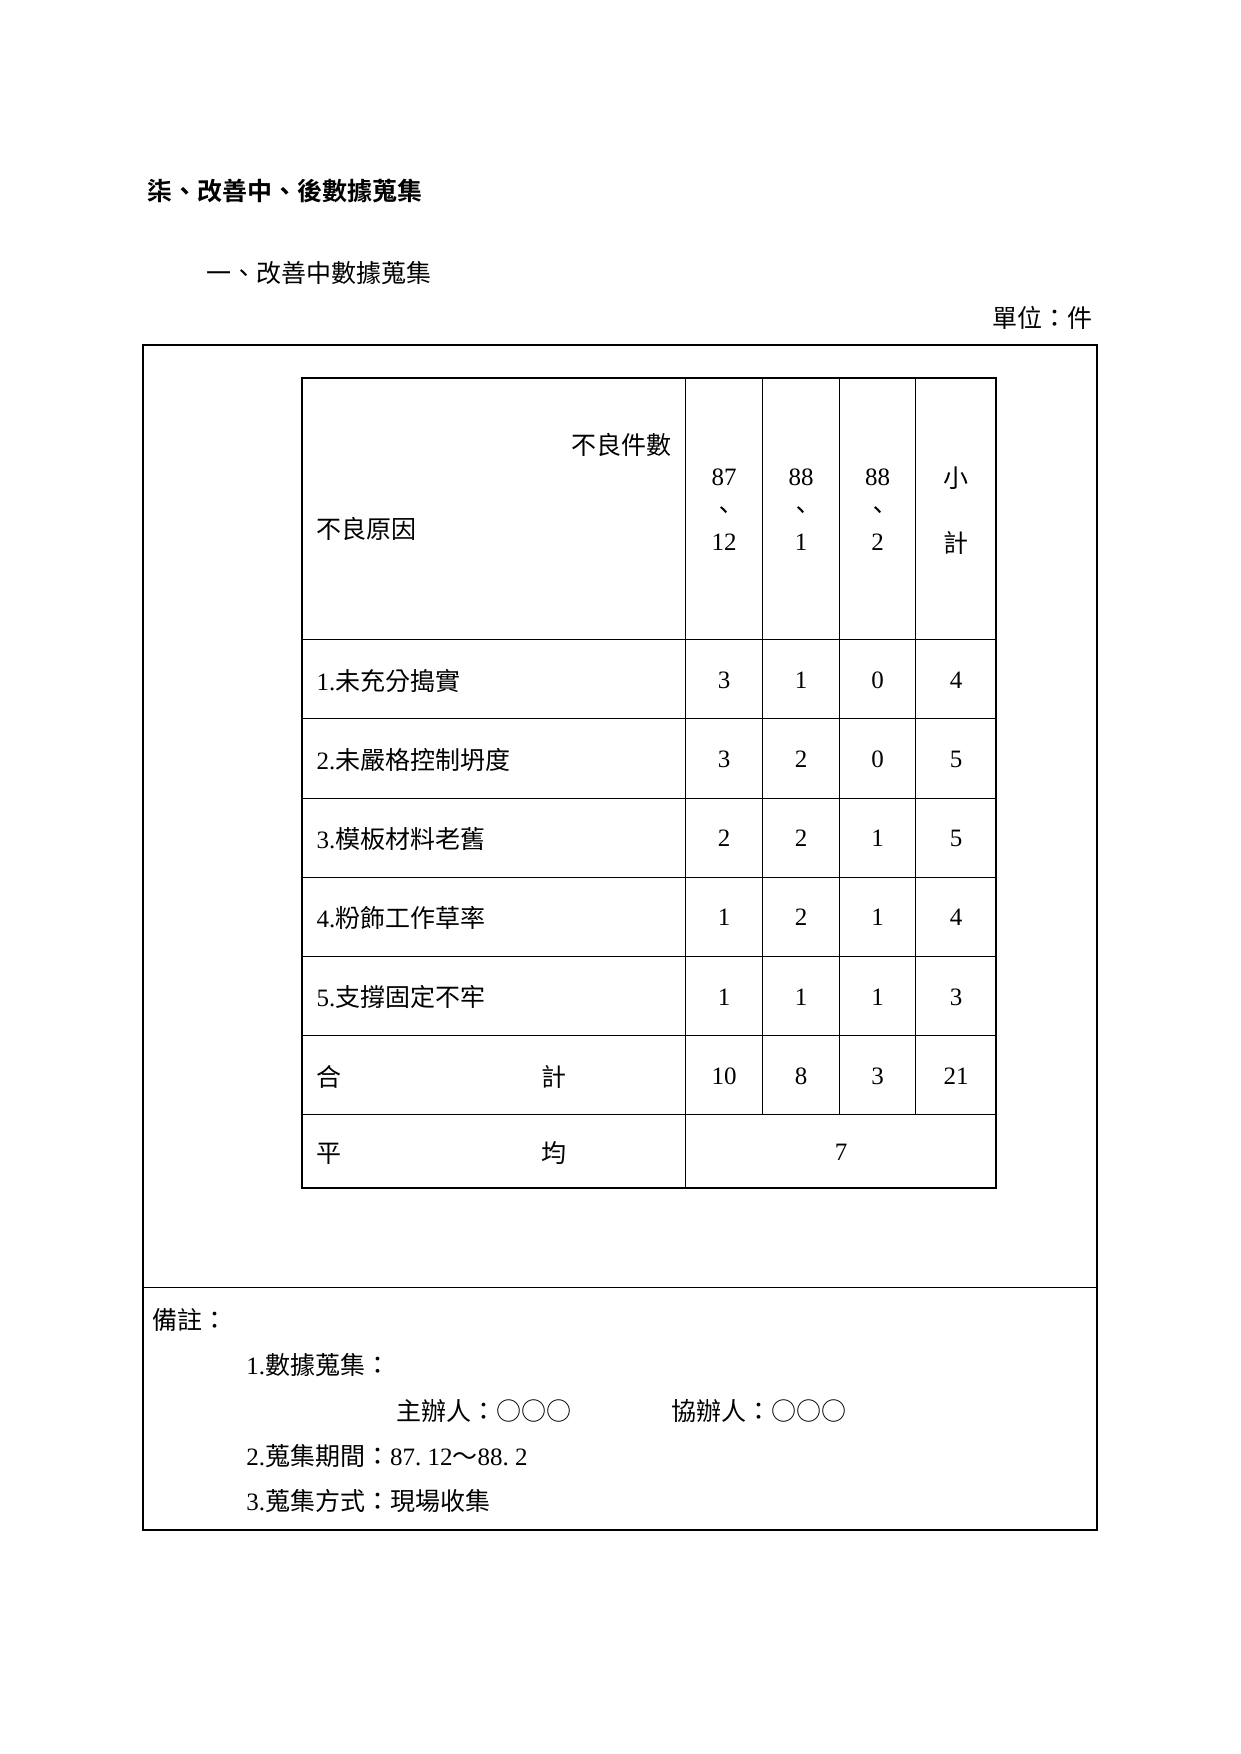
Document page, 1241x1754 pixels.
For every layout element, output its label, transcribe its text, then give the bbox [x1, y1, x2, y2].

text 單位：件 [148, 298, 1092, 334]
text 一、改善中數據蒐集 [206, 253, 1092, 289]
table_cell 3 [916, 957, 995, 1035]
table_cell 合 計 [303, 1036, 685, 1114]
table_cell 4.粉飾工作草率 [303, 878, 685, 956]
table_cell 3 [840, 1036, 915, 1114]
table_cell 2 [763, 878, 839, 956]
table_cell 1 [763, 640, 839, 718]
table_cell 3 [686, 719, 762, 797]
table_cell 不良原因 [303, 508, 685, 639]
table_cell 備註： 1.數據蒐集： 主辦人：○○○ 協辦人：○○○ 2.蒐集期間：87. 12～88. 2 3.蒐集方式：現場收集 [144, 1288, 1096, 1529]
table_cell 平 均 [303, 1115, 685, 1187]
table_cell 5 [916, 799, 995, 877]
table_cell 5 [916, 719, 995, 797]
table_cell 21 [916, 1036, 995, 1114]
table_cell 3 [686, 640, 762, 718]
table_cell 1 [763, 957, 839, 1035]
table_header 不良件數 [303, 379, 685, 508]
table_cell 0 [840, 640, 915, 718]
table_cell 2.未嚴格控制坍度 [303, 719, 685, 797]
table_cell 10 [686, 1036, 762, 1114]
table_cell 1.未充分搗實 [303, 640, 685, 718]
table_header 87 、 12 [686, 379, 762, 639]
table_header [144, 346, 1096, 1287]
table_header 88 、 2 [840, 379, 915, 639]
table_cell 1 [840, 799, 915, 877]
table_cell 2 [763, 719, 839, 797]
table_cell 2 [763, 799, 839, 877]
table_cell 0 [840, 719, 915, 797]
table_cell 3.模板材料老舊 [303, 799, 685, 877]
table_cell 4 [916, 878, 995, 956]
table_cell 1 [686, 957, 762, 1035]
table_cell 5.支撐固定不牢 [303, 957, 685, 1035]
table_cell 1 [686, 878, 762, 956]
text 柒、改善中、後數據蒐集 [148, 172, 1092, 208]
table_cell 4 [916, 640, 995, 718]
table_cell 2 [686, 799, 762, 877]
table_header 小 計 [916, 379, 995, 639]
table_cell 1 [840, 878, 915, 956]
table_cell 8 [763, 1036, 839, 1114]
table_cell 1 [840, 957, 915, 1035]
table_cell 7 [686, 1115, 995, 1187]
table_header 88 、 1 [763, 379, 839, 639]
